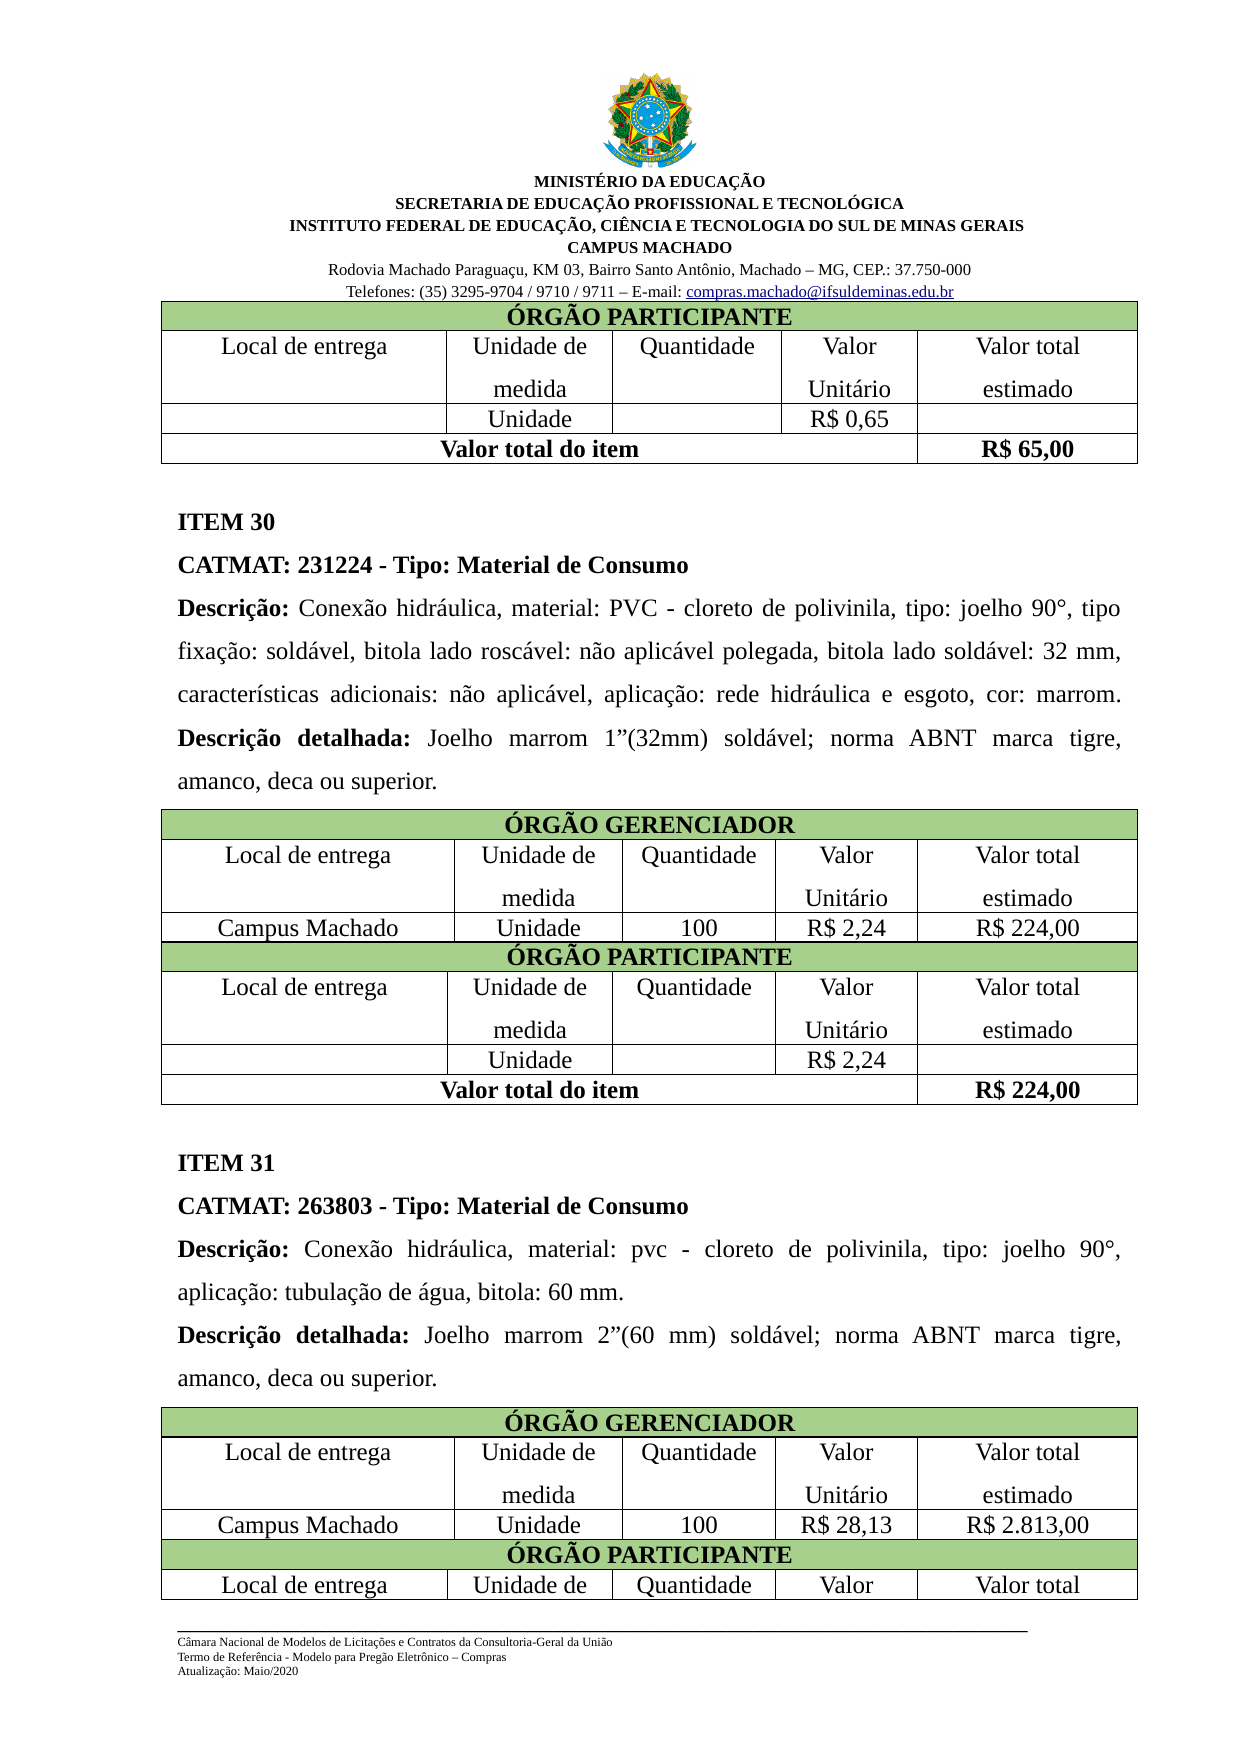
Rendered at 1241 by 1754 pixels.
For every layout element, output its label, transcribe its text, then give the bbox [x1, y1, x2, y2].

picture [603, 73, 697, 168]
table_cell R$ 28,13 [776, 1510, 917, 1539]
text CATMAT: 263803 - Tipo: Material de Consumo [177, 1191, 1122, 1220]
table_cell R$ 224,00 [918, 913, 1137, 941]
table_cell Quantidade [623, 840, 775, 912]
table_cell ÓRGÃO PARTICIPANTE [162, 302, 1137, 330]
picture [669, 149, 680, 155]
text CATMAT: 231224 - Tipo: Material de Consumo [177, 550, 1122, 579]
table_cell [162, 404, 446, 433]
table_cell Valor Unitário [782, 331, 917, 403]
text ITEM 31 [177, 1148, 1122, 1177]
text Descrição: Conexão hidráulica, material: PVC - cloreto de polivinila, tipo: joelho 90°, tipo fixação: soldável, bitola lado roscável: não aplicável polegada, bitola lado soldável: 32 mm, características adicionais: não aplicável, aplicação: rede hidráulica e esgoto, cor: marrom. Descrição detalhada: Joelho marrom 1”(32mm) soldável; norma ABNT marca tigre, amanco, deca ou superior. [177, 593, 1122, 794]
table_cell Quantidade [613, 1570, 775, 1599]
table_cell Valor total estimado [918, 1438, 1137, 1509]
table_cell ÓRGÃO PARTICIPANTE [162, 1540, 1137, 1569]
table_cell Local de entrega [162, 840, 454, 912]
table_cell Quantidade [613, 331, 781, 403]
table_cell R$ 2.813,00 [918, 1510, 1137, 1539]
table_cell Valor [776, 1570, 917, 1599]
table_cell Unidade de medida [447, 331, 612, 403]
table_cell [918, 404, 1137, 433]
table_cell ÓRGÃO PARTICIPANTE [162, 943, 1137, 971]
table_cell Unidade [447, 404, 612, 433]
table_cell Local de entrega [162, 1438, 454, 1509]
table_cell Valor Unitário [776, 840, 917, 912]
table_cell Unidade de medida [455, 1438, 622, 1509]
table_cell Valor Unitário [776, 1438, 917, 1509]
table_cell Valor total [918, 1570, 1137, 1599]
table_cell Quantidade [623, 1438, 775, 1509]
text ITEM 30 [177, 507, 1122, 536]
table_cell [613, 1045, 775, 1074]
table_header ÓRGÃO GERENCIADOR [162, 810, 1137, 839]
table_cell Valor total estimado [918, 840, 1137, 912]
table_cell Valor Unitário [776, 972, 917, 1044]
table_cell Local de entrega [162, 972, 447, 1044]
table_cell [162, 1045, 447, 1074]
table_header ÓRGÃO GERENCIADOR [162, 1408, 1137, 1436]
table_cell 100 [623, 913, 775, 941]
table_cell R$ 2,24 [776, 913, 917, 941]
table_cell [918, 1045, 1137, 1074]
table_cell Local de entrega [162, 1570, 447, 1599]
table_cell Valor total estimado [918, 972, 1137, 1044]
table_cell R$ 224,00 [918, 1075, 1137, 1104]
table_cell Valor total estimado [918, 331, 1137, 403]
table_cell Local de entrega [162, 331, 446, 403]
table_cell R$ 2,24 [776, 1045, 917, 1074]
table_cell Unidade [455, 1510, 622, 1539]
text Descrição detalhada: Joelho marrom 2”(60 mm) soldável; norma ABNT marca tigre, amanco, deca ou superior. [177, 1320, 1122, 1392]
table_cell R$ 0,65 [782, 404, 917, 433]
table_cell Unidade de medida [448, 972, 612, 1044]
table_cell Campus Machado [162, 1510, 454, 1539]
table_cell Unidade [455, 913, 622, 941]
table_cell Unidade de medida [455, 840, 622, 912]
table_cell Unidade de [448, 1570, 612, 1599]
table_cell 100 [623, 1510, 775, 1539]
table_cell Unidade [448, 1045, 612, 1074]
table_cell Valor total do item [162, 434, 917, 463]
table_cell Campus Machado [162, 913, 454, 941]
table_cell Valor total do item [162, 1075, 917, 1104]
text Descrição: Conexão hidráulica, material: pvc - cloreto de polivinila, tipo: joelho 90°, aplicação: tubulação de água, bitola: 60 mm. [177, 1234, 1122, 1306]
table_cell [613, 404, 781, 433]
table_cell Quantidade [613, 972, 775, 1044]
picture [643, 163, 658, 168]
table_cell R$ 65,00 [918, 434, 1137, 463]
